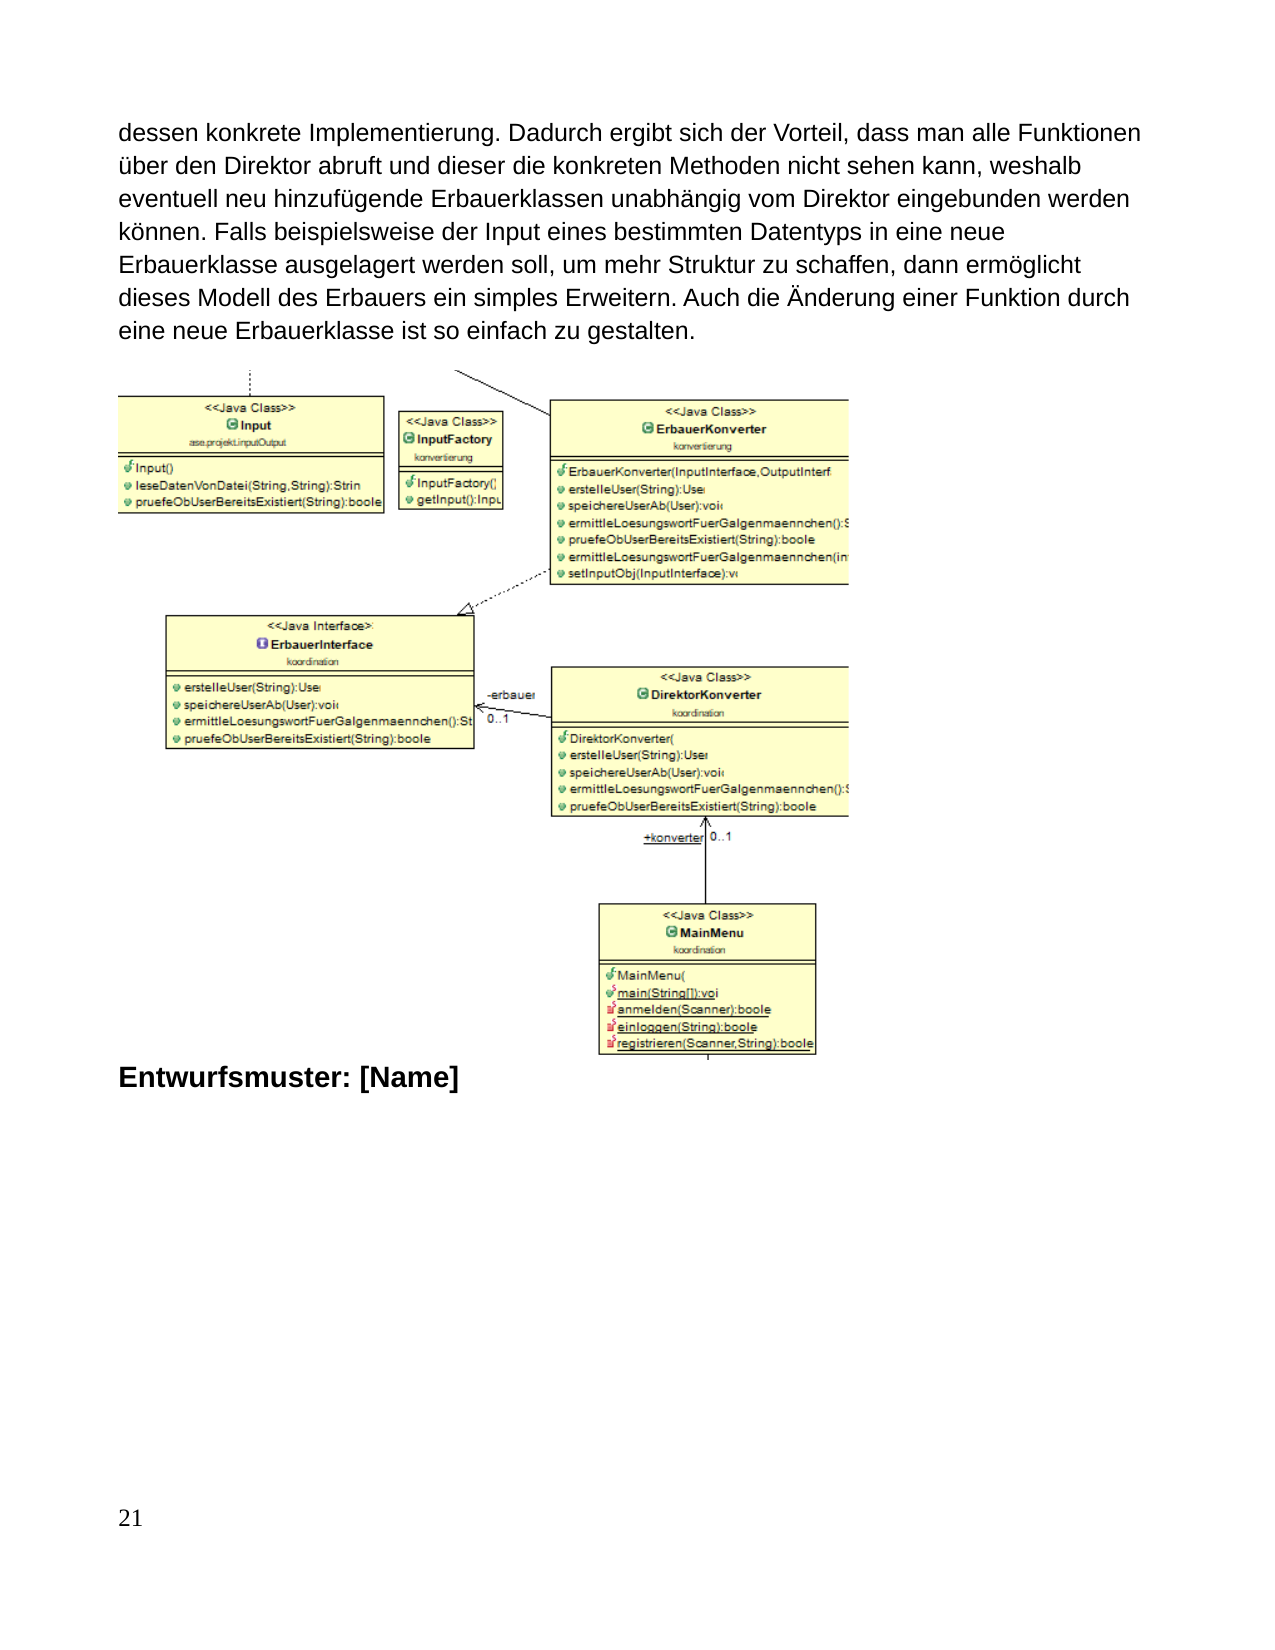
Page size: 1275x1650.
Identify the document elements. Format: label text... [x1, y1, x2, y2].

subtitle Entwurfsmuster: [Name] [118, 1060, 1157, 1093]
picture [118, 370, 849, 1060]
text dessen konkrete Implementierung. Dadurch ergibt sich der Vorteil, dass man alle Funktionen über den Direktor abruft und dieser die konkreten Methoden nicht sehen kann, weshalb eventuell neu hinzufügende Erbauerklassen unabhängig vom Direktor eingebunden werden können. Falls beispielsweise der Input eines bestimmten Datentyps in eine neue Erbauerklasse ausgelagert werden soll, um mehr Struktur zu schaffen, dann ermöglicht dieses Modell des Erbauers ein simples Erweitern. Auch die Änderung einer Funktion durch eine neue Erbauerklasse ist so einfach zu gestalten. [118, 118, 1157, 345]
